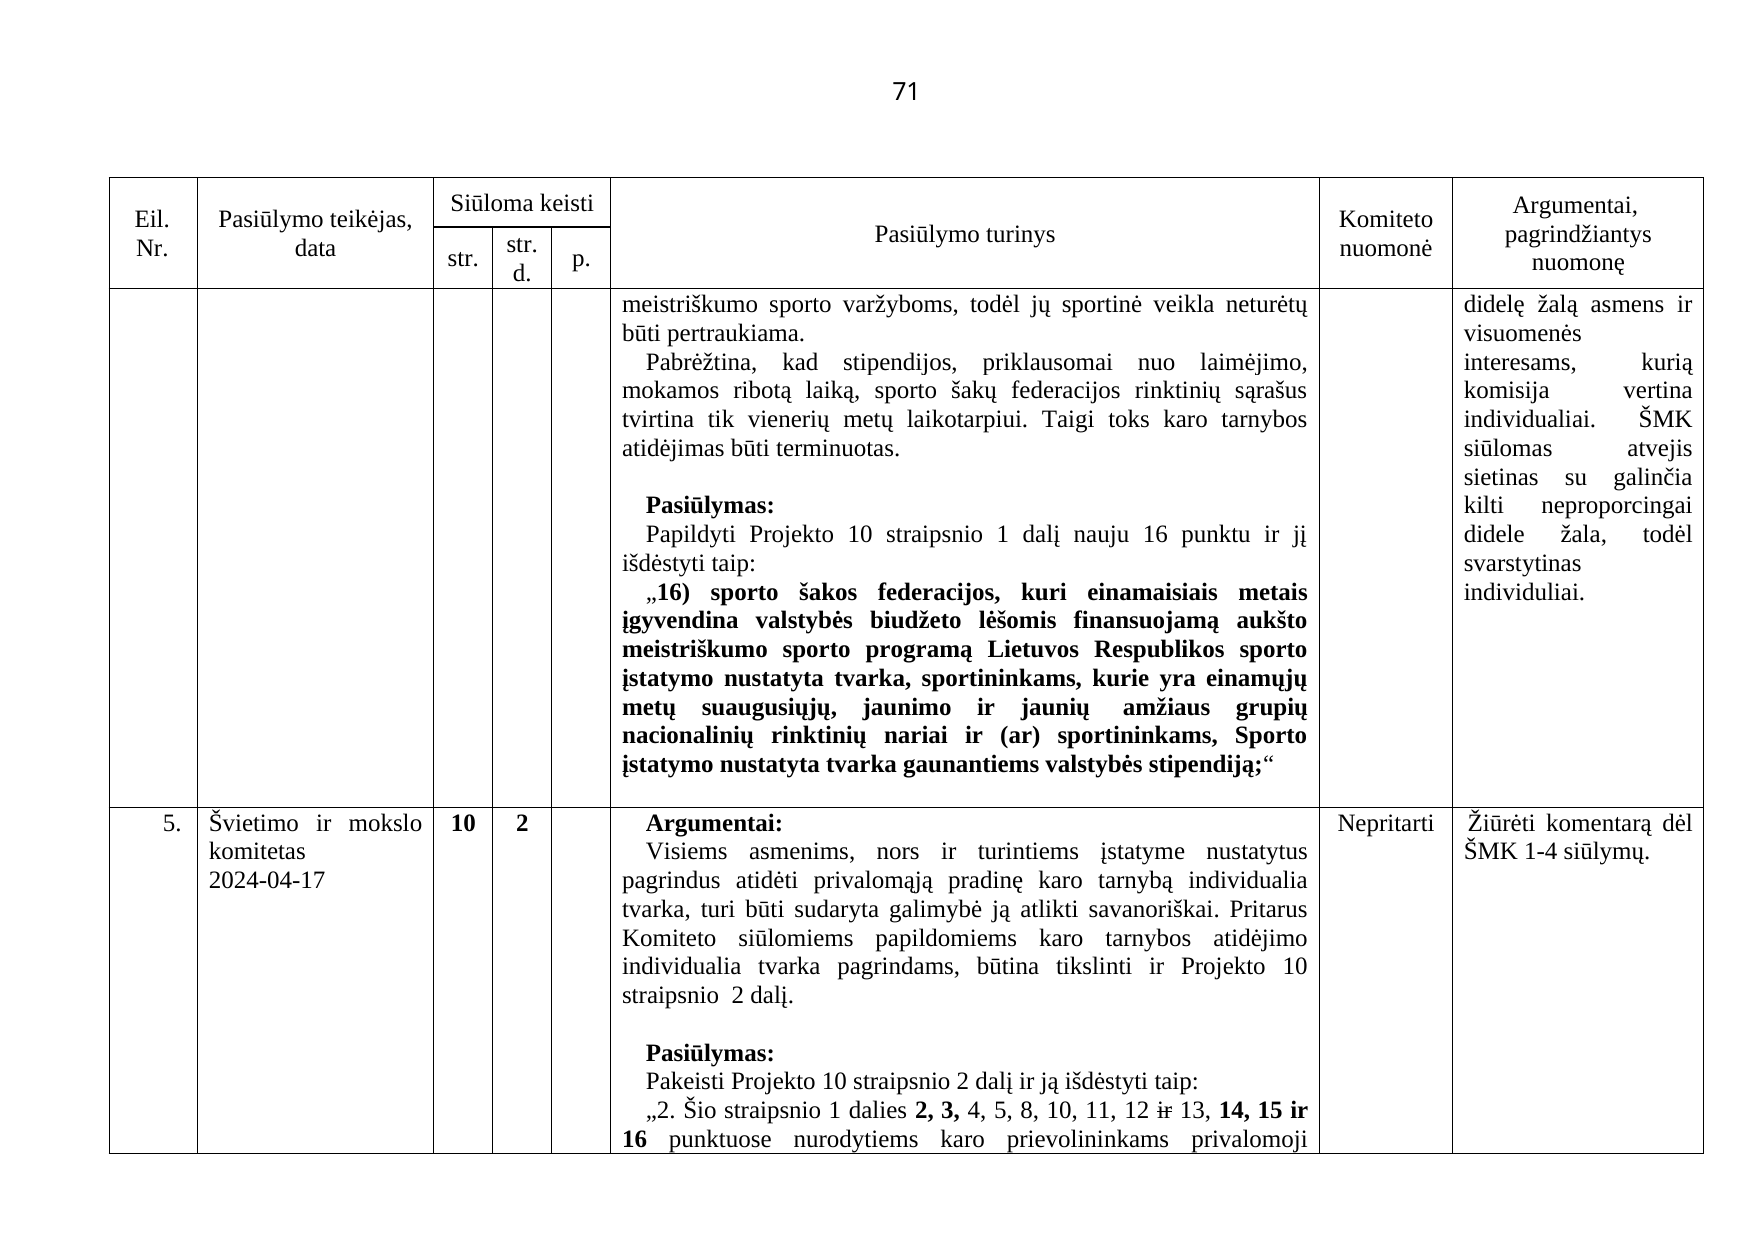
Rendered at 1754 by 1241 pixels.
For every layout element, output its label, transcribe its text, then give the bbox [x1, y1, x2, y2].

table_cell [552, 289, 610, 807]
table_cell [493, 289, 551, 807]
table_cell str. [434, 228, 492, 288]
table_cell Švietimo ir mokslo komitetas 2024-04-17 [198, 808, 433, 1153]
table_cell meistriškumo sporto varžyboms, todėl jų sportinė veikla neturėtų būti pertraukiama. Pabrėžtina, kad stipendijos, priklausomai nuo laimėjimo, mokamos ribotą laiką, sporto šakų federacijos rinktinių sąrašus tvirtina tik vienerių metų laikotarpiui. Taigi toks karo tarnybos atidėjimas būti terminuotas. Pasiūlymas: Papildyti Projekto 10 straipsnio 1 dalį nauju 16 punktu ir jį išdėstyti taip: „16) sporto šakos federacijos, kuri einamaisiais metais įgyvendina valstybės biudžeto lėšomis finansuojamą aukšto meistriškumo sporto programą Lietuvos Respublikos sporto įstatymo nustatyta tvarka, sportininkams, kurie yra einamųjų metų suaugusiųjų, jaunimo ir jaunių amžiaus grupių nacionalinių rinktinių nariai ir (ar) sportininkams, Sporto įstatymo nustatyta tvarka gaunantiems valstybės stipendiją;“ [611, 289, 1319, 807]
table_cell str. d. [493, 228, 551, 288]
table_header Pasiūlymo teikėjas, data [198, 178, 433, 288]
table_cell Nepritarti [1320, 808, 1452, 1153]
table_cell [552, 808, 610, 1153]
table_cell [1320, 289, 1452, 807]
table_header Argumentai, pagrindžiantys nuomonę [1453, 178, 1703, 288]
table_cell 10 [434, 808, 492, 1153]
table_cell [110, 289, 197, 807]
table_cell Žiūrėti komentarą dėl ŠMK 1-4 siūlymų. [1453, 808, 1703, 1153]
table_cell Argumentai: Visiems asmenims, nors ir turintiems įstatyme nustatytus pagrindus atidėti privalomąją pradinę karo tarnybą individualia tvarka, turi būti sudaryta galimybė ją atlikti savanoriškai. Pritarus Komiteto siūlomiems papildomiems karo tarnybos atidėjimo individualia tvarka pagrindams, būtina tikslinti ir Projekto 10 straipsnio 2 dalį. Pasiūlymas: Pakeisti Projekto 10 straipsnio 2 dalį ir ją išdėstyti taip: „2. Šio straipsnio 1 dalies 2, 3, 4, 5, 8, 10, 11, 12 ir 13, 14, 15 ir 16 punktuose nurodytiems karo prievolininkams privalomoji [611, 808, 1319, 1153]
table_header Eil. Nr. [110, 178, 197, 288]
table_cell [198, 289, 433, 807]
table_cell 5. [110, 808, 197, 1153]
table_header Pasiūlymo turinys [611, 178, 1319, 288]
table_cell didelę žalą asmens ir visuomenės interesams, kurią komisija vertina individualiai. ŠMK siūlomas atvejis sietinas su galinčia kilti neproporcingai didele žala, todėl svarstytinas individuliai. [1453, 289, 1703, 807]
table_cell [434, 289, 492, 807]
table_header Komiteto nuomonė [1320, 178, 1452, 288]
table_cell 2 [493, 808, 551, 1153]
table_cell p. [552, 228, 610, 288]
table_header Siūloma keisti [434, 178, 610, 226]
